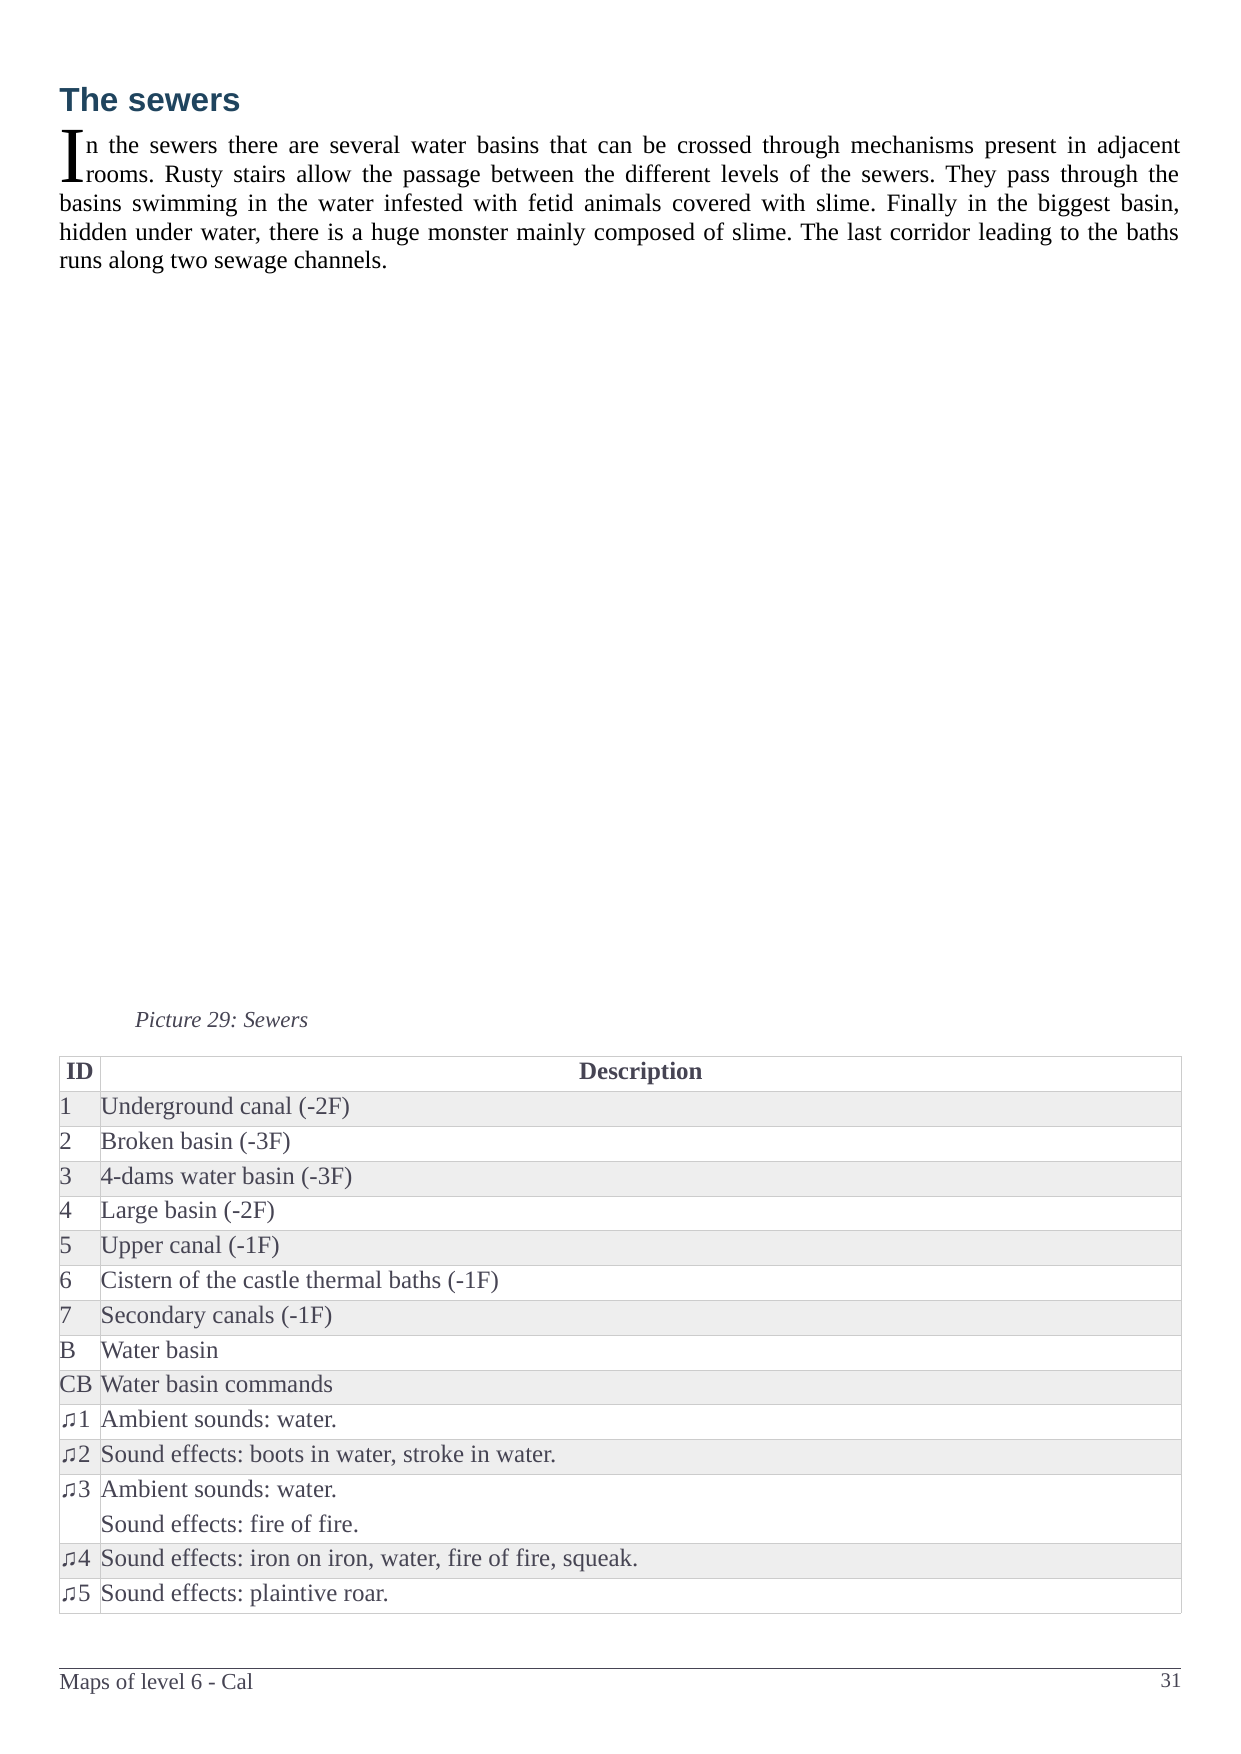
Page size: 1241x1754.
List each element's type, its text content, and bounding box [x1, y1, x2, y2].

table_cell 7 [60, 1301, 100, 1335]
table_cell Large basin (-2F) [101, 1197, 1181, 1230]
subtitle The sewers [59, 80, 1181, 118]
table_cell B [60, 1336, 100, 1369]
table_cell ♫2 [60, 1440, 100, 1474]
table_cell Sound effects: boots in water, stroke in water. [101, 1440, 1181, 1474]
table_cell 1 [60, 1092, 100, 1126]
table_cell Cistern of the castle thermal baths (-1F) [101, 1266, 1181, 1300]
table_cell ♫4 [60, 1544, 100, 1578]
table_cell 3 [60, 1162, 100, 1196]
table_cell Water basin [101, 1336, 1181, 1369]
table_header ID [60, 1057, 100, 1091]
table_cell ♫5 [60, 1579, 100, 1613]
table_cell Ambient sounds: water. [101, 1405, 1181, 1439]
table_cell Broken basin (-3F) [101, 1127, 1181, 1161]
table_cell Water basin commands [101, 1371, 1181, 1404]
table_cell 4 [60, 1197, 100, 1230]
table_cell CB [60, 1371, 100, 1404]
table_cell 5 [60, 1231, 100, 1265]
table_cell Underground canal (-2F) [101, 1092, 1181, 1126]
table_header In the sewers there are several water basins that can be crossed through mechanisms present in adjacent rooms. Rusty stairs allow the passage between the different levels of the sewers. They pass through the basins swimming in the water infested with fetid animals covered with slime. Finally in the biggest basin, hidden under water, there is a huge monster mainly composed of slime. The last corridor leading to the baths runs along two sewage channels. [59, 131, 1181, 280]
table_cell 6 [60, 1266, 100, 1300]
table_cell ♫3 [60, 1475, 100, 1543]
table_cell Ambient sounds: water. Sound effects: fire of fire. [101, 1475, 1181, 1543]
table_cell Upper canal (-1F) [101, 1231, 1181, 1265]
table_cell Sound effects: plaintive roar. [101, 1579, 1181, 1613]
table_cell ♫1 [60, 1405, 100, 1439]
table_cell [59, 280, 1181, 1056]
table_header Description [101, 1057, 1181, 1091]
table_cell 2 [60, 1127, 100, 1161]
table_cell Secondary canals (-1F) [101, 1301, 1181, 1335]
table_cell 4-dams water basin (-3F) [101, 1162, 1181, 1196]
table_cell Sound effects: iron on iron, water, fire of fire, squeak. [101, 1544, 1181, 1578]
